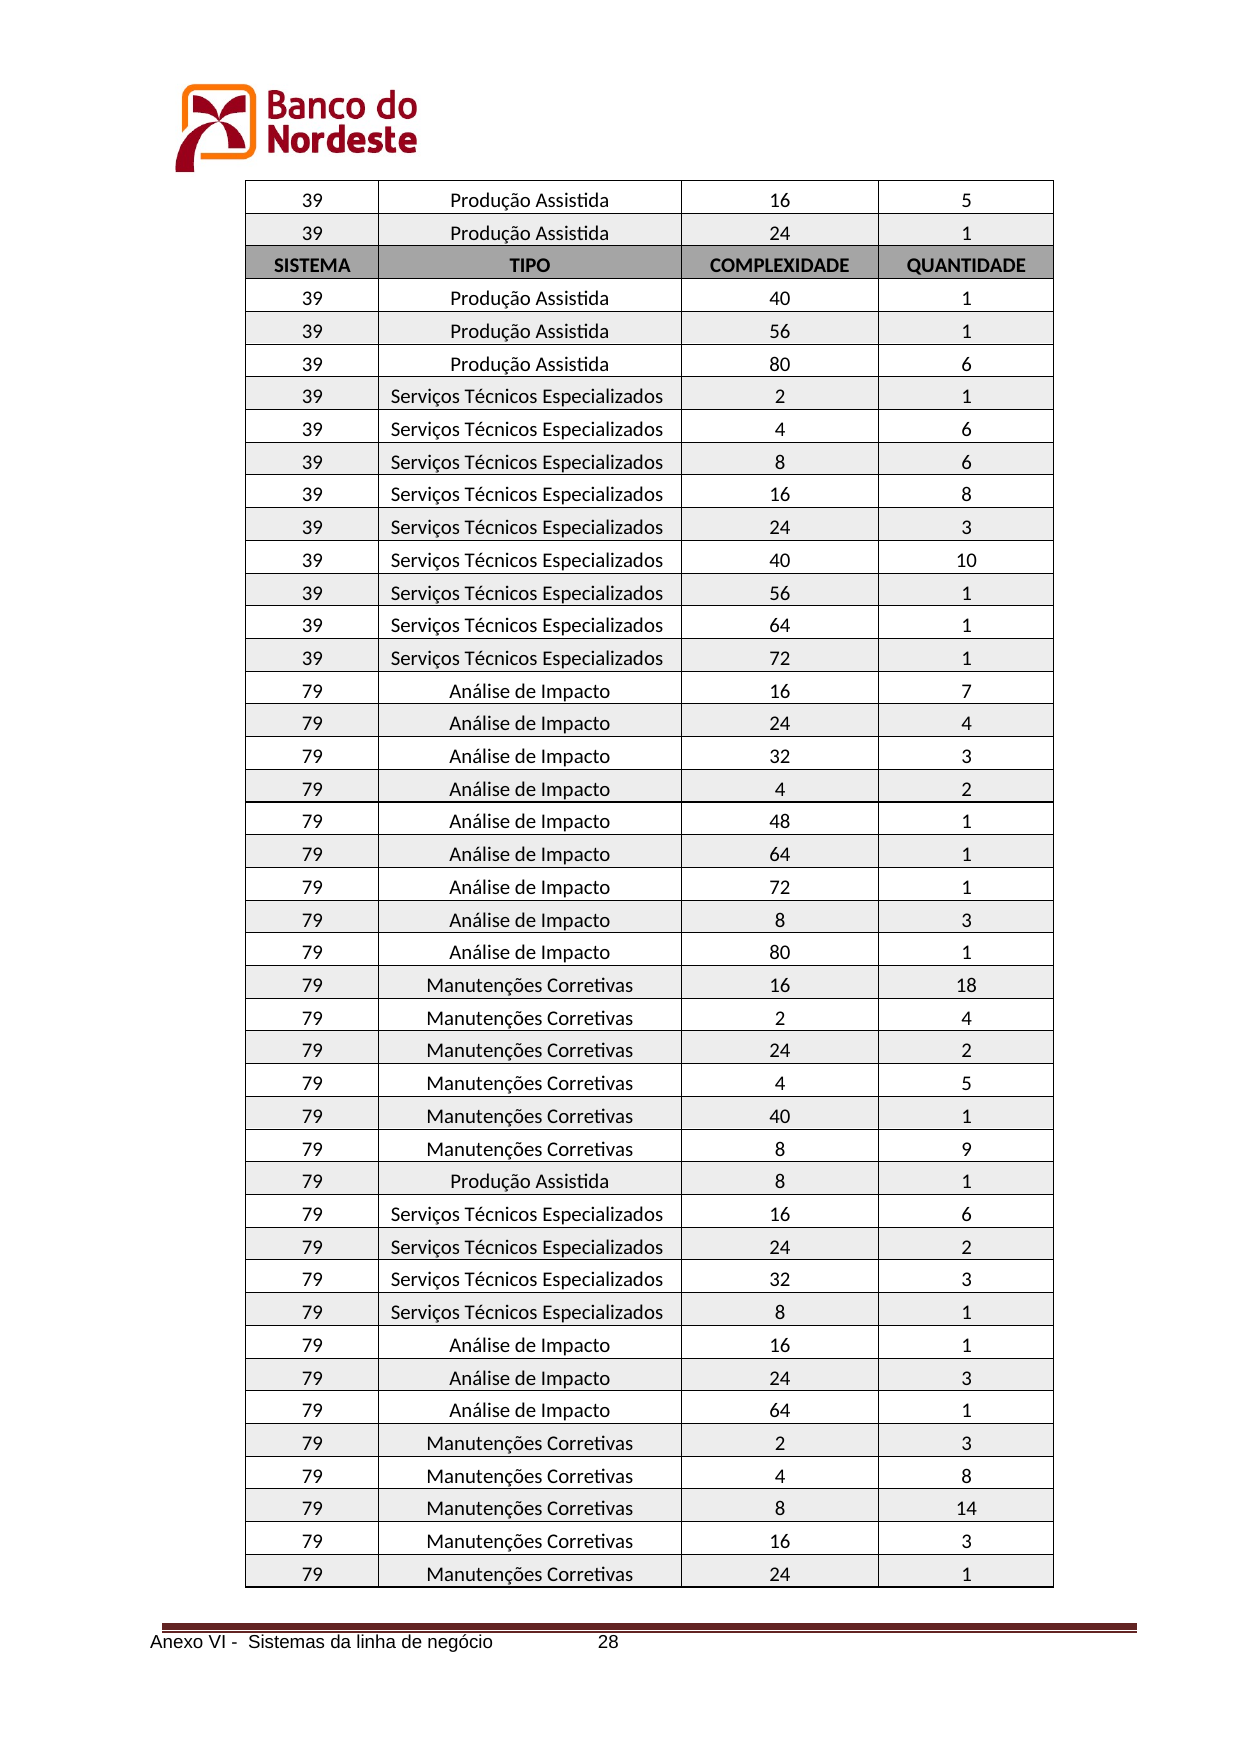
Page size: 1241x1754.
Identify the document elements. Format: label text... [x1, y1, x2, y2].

table_cell Análise de Impacto [379, 737, 681, 769]
table_cell Manutenções Corretivas [379, 1457, 681, 1488]
table_cell Serviços Técnicos Especializados [379, 508, 681, 540]
table_cell Manutenções Corretivas [379, 1064, 681, 1096]
table_cell 16 [682, 966, 878, 998]
table_cell 39 [246, 410, 378, 442]
table_cell 79 [246, 1489, 378, 1521]
table_cell 8 [682, 1489, 878, 1521]
table_cell Análise de Impacto [379, 901, 681, 932]
table_cell 8 [879, 475, 1053, 507]
table_cell Manutenções Corretivas [379, 999, 681, 1030]
table_cell 16 [682, 1522, 878, 1554]
table_cell Produção Assistida [379, 181, 681, 213]
table_cell 79 [246, 1195, 378, 1227]
table_cell 2 [682, 377, 878, 409]
table_cell 1 [879, 868, 1053, 899]
table_cell 3 [879, 901, 1053, 932]
table_cell Manutenções Corretivas [379, 1031, 681, 1063]
table_cell 1 [879, 639, 1053, 671]
table_cell 8 [682, 443, 878, 474]
table_cell 39 [246, 377, 378, 409]
table_cell Manutenções Corretivas [379, 1555, 681, 1586]
table_cell 18 [879, 966, 1053, 998]
table_cell 6 [879, 1195, 1053, 1227]
table_cell 4 [682, 410, 878, 442]
table_cell 3 [879, 1424, 1053, 1456]
table_cell Produção Assistida [379, 1162, 681, 1194]
table_cell 6 [879, 443, 1053, 474]
table_cell 4 [879, 704, 1053, 736]
table_cell 79 [246, 1424, 378, 1456]
table_cell Serviços Técnicos Especializados [379, 606, 681, 638]
table_cell Serviços Técnicos Especializados [379, 475, 681, 507]
table_cell 1 [879, 214, 1053, 245]
table_cell Produção Assistida [379, 279, 681, 311]
table_cell Produção Assistida [379, 345, 681, 376]
table_cell Serviços Técnicos Especializados [379, 639, 681, 671]
table_cell 79 [246, 1228, 378, 1259]
table_cell 5 [879, 181, 1053, 213]
table_cell Análise de Impacto [379, 1359, 681, 1390]
table_cell 56 [682, 312, 878, 343]
table_cell 9 [879, 1130, 1053, 1161]
table_cell 16 [682, 1326, 878, 1357]
table_cell 80 [682, 345, 878, 376]
table_cell 79 [246, 1031, 378, 1063]
table_cell Análise de Impacto [379, 1326, 681, 1357]
table_cell Análise de Impacto [379, 770, 681, 801]
table_cell 79 [246, 901, 378, 932]
table_cell 6 [879, 410, 1053, 442]
table_cell Manutenções Corretivas [379, 966, 681, 998]
table_cell 1 [879, 835, 1053, 867]
table_cell 14 [879, 1489, 1053, 1521]
table_cell 4 [682, 1064, 878, 1096]
table_cell 79 [246, 1326, 378, 1357]
table_cell Análise de Impacto [379, 868, 681, 899]
table_cell 79 [246, 868, 378, 899]
table_cell 64 [682, 606, 878, 638]
table_cell Serviços Técnicos Especializados [379, 443, 681, 474]
table_cell 79 [246, 1130, 378, 1161]
table_cell 72 [682, 639, 878, 671]
table_cell 39 [246, 475, 378, 507]
table_cell Serviços Técnicos Especializados [379, 1293, 681, 1325]
table_cell 79 [246, 1162, 378, 1194]
table_cell Produção Assistida [379, 312, 681, 343]
table_cell 3 [879, 1359, 1053, 1390]
table_cell 3 [879, 737, 1053, 769]
table_cell 16 [682, 672, 878, 703]
table_cell Análise de Impacto [379, 933, 681, 965]
table_cell 56 [682, 574, 878, 605]
table_cell Análise de Impacto [379, 672, 681, 703]
table_cell 4 [879, 999, 1053, 1030]
table_cell Serviços Técnicos Especializados [379, 541, 681, 572]
table_cell 79 [246, 1097, 378, 1128]
table_cell 40 [682, 279, 878, 311]
table_cell 2 [682, 1424, 878, 1456]
table_cell 48 [682, 803, 878, 834]
table_cell 79 [246, 933, 378, 965]
table_cell Manutenções Corretivas [379, 1424, 681, 1456]
table_cell 39 [246, 574, 378, 605]
table_cell 1 [879, 377, 1053, 409]
table_cell SISTEMA [246, 246, 378, 278]
table_cell Análise de Impacto [379, 704, 681, 736]
table_cell 1 [879, 1326, 1053, 1357]
table_cell 79 [246, 1457, 378, 1488]
table_cell 40 [682, 1097, 878, 1128]
table_cell 80 [682, 933, 878, 965]
table_cell 3 [879, 1522, 1053, 1554]
table_cell 1 [879, 933, 1053, 965]
table_cell 8 [682, 1293, 878, 1325]
table_cell 2 [682, 999, 878, 1030]
table_cell 1 [879, 1391, 1053, 1423]
table_cell 39 [246, 345, 378, 376]
table_cell TIPO [379, 246, 681, 278]
table_cell Serviços Técnicos Especializados [379, 574, 681, 605]
table_cell 16 [682, 1195, 878, 1227]
table_cell 39 [246, 312, 378, 343]
table_cell 79 [246, 999, 378, 1030]
table_cell 1 [879, 1555, 1053, 1586]
table_cell 79 [246, 1293, 378, 1325]
table_cell 39 [246, 181, 378, 213]
table_cell Serviços Técnicos Especializados [379, 1228, 681, 1259]
table_cell 39 [246, 279, 378, 311]
table_cell 79 [246, 1064, 378, 1096]
table_cell Produção Assistida [379, 214, 681, 245]
table_cell 39 [246, 606, 378, 638]
table_cell 79 [246, 1555, 378, 1586]
table_cell 79 [246, 1522, 378, 1554]
table_cell 79 [246, 835, 378, 867]
table_cell 6 [879, 345, 1053, 376]
table_cell 39 [246, 541, 378, 572]
table_cell 79 [246, 770, 378, 801]
table_cell 1 [879, 606, 1053, 638]
table_cell 24 [682, 1555, 878, 1586]
table_cell Serviços Técnicos Especializados [379, 377, 681, 409]
picture [165, 73, 424, 180]
table_cell Manutenções Corretivas [379, 1522, 681, 1554]
table_cell 64 [682, 1391, 878, 1423]
table_cell 8 [682, 1130, 878, 1161]
table_cell 39 [246, 214, 378, 245]
table_cell QUANTIDADE [879, 246, 1053, 278]
table_cell 79 [246, 966, 378, 998]
table_cell 8 [682, 901, 878, 932]
table_cell 8 [879, 1457, 1053, 1488]
table_cell 4 [682, 770, 878, 801]
table_cell 1 [879, 1097, 1053, 1128]
table_cell Serviços Técnicos Especializados [379, 1260, 681, 1292]
table_cell 79 [246, 1391, 378, 1423]
table_cell 32 [682, 737, 878, 769]
table_cell 72 [682, 868, 878, 899]
table_cell 39 [246, 508, 378, 540]
table_cell 79 [246, 803, 378, 834]
table_cell 79 [246, 737, 378, 769]
table_cell Análise de Impacto [379, 803, 681, 834]
table_cell Análise de Impacto [379, 835, 681, 867]
table_cell 2 [879, 1031, 1053, 1063]
table_cell 1 [879, 803, 1053, 834]
table_cell 3 [879, 1260, 1053, 1292]
table_cell 1 [879, 574, 1053, 605]
table_cell 4 [682, 1457, 878, 1488]
table_cell Serviços Técnicos Especializados [379, 410, 681, 442]
table_cell 2 [879, 1228, 1053, 1259]
table_cell 79 [246, 672, 378, 703]
table_cell 79 [246, 704, 378, 736]
table_cell 16 [682, 475, 878, 507]
table_cell 39 [246, 639, 378, 671]
table_cell 79 [246, 1260, 378, 1292]
table_cell 3 [879, 508, 1053, 540]
table_cell 1 [879, 1162, 1053, 1194]
table_cell 16 [682, 181, 878, 213]
table_cell 2 [879, 770, 1053, 801]
table_cell 40 [682, 541, 878, 572]
table_cell 24 [682, 508, 878, 540]
table_cell 1 [879, 1293, 1053, 1325]
table_cell Análise de Impacto [379, 1391, 681, 1423]
table_cell 39 [246, 443, 378, 474]
table_cell Manutenções Corretivas [379, 1489, 681, 1521]
table_cell Manutenções Corretivas [379, 1097, 681, 1128]
table_cell 5 [879, 1064, 1053, 1096]
table_cell Manutenções Corretivas [379, 1130, 681, 1161]
table_cell 24 [682, 1359, 878, 1390]
table_cell 7 [879, 672, 1053, 703]
table_cell 24 [682, 1228, 878, 1259]
table_cell 1 [879, 312, 1053, 343]
table_cell 79 [246, 1359, 378, 1390]
table_cell COMPLEXIDADE [682, 246, 878, 278]
table_cell 10 [879, 541, 1053, 572]
table_cell Serviços Técnicos Especializados [379, 1195, 681, 1227]
table_cell 64 [682, 835, 878, 867]
table_cell 32 [682, 1260, 878, 1292]
table_cell 24 [682, 214, 878, 245]
table_cell 8 [682, 1162, 878, 1194]
table_cell 24 [682, 1031, 878, 1063]
table_cell 24 [682, 704, 878, 736]
table_cell 1 [879, 279, 1053, 311]
